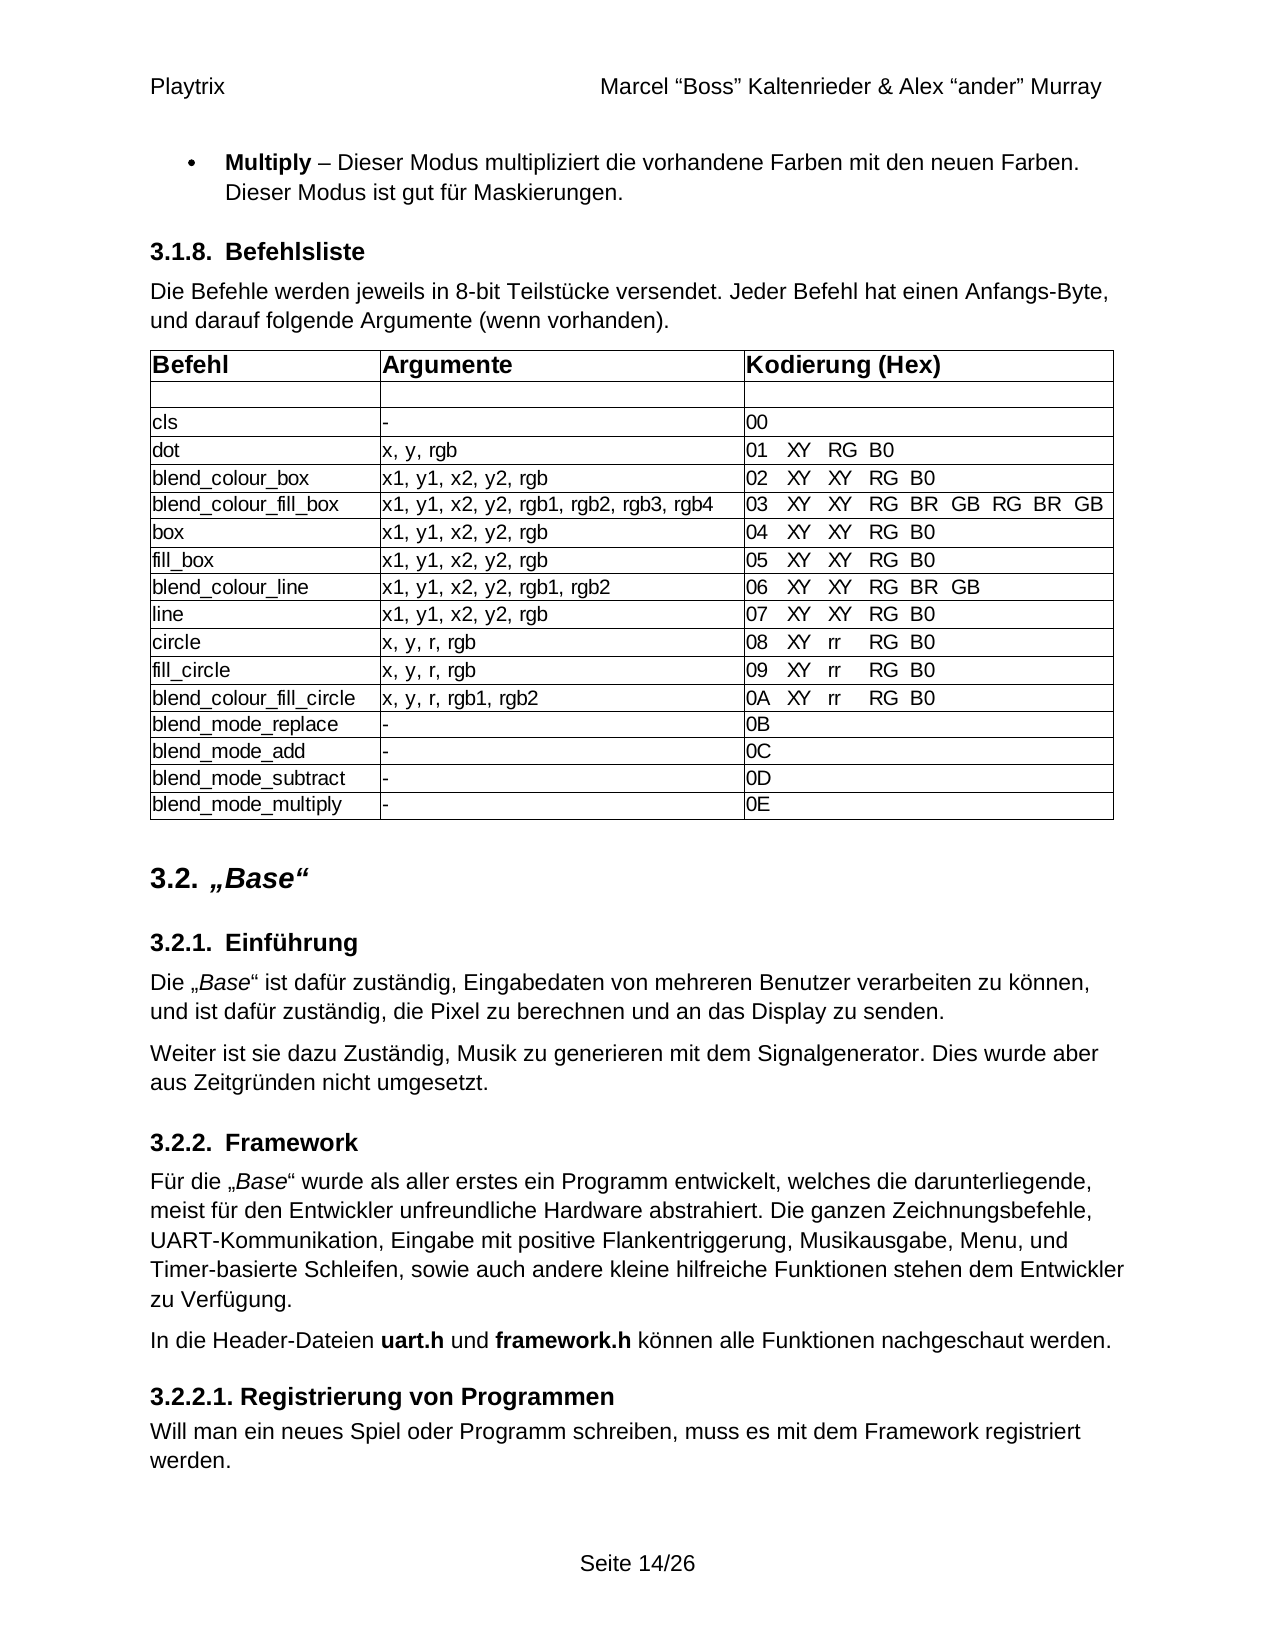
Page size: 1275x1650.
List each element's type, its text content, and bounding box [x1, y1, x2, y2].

subtitle Befehlsliste [150, 238, 1125, 266]
text Weiter ist sie dazu Zuständig, Musik zu generieren mit dem Signalgenerator. Dies wurde aber aus Zeitgründen nicht umgesetzt. [150, 1040, 1125, 1095]
text In die Header-Dateien uart.h und framework.h können alle Funktionen nachgeschaut werden. [150, 1328, 1125, 1354]
text Die „Base“ ist dafür zuständig, Eingabedaten von mehreren Benutzer verarbeiten zu können, und ist dafür zuständig, die Pixel zu berechnen und an das Display zu senden. [150, 969, 1125, 1024]
subtitle Registrierung von Programmen [150, 1382, 1125, 1410]
text Die Befehle werden jeweils in 8-bit Teilstücke versendet. Jeder Befehl hat einen Anfangs-Byte, und darauf folgende Argumente (wenn vorhanden). [150, 278, 1125, 333]
subtitle Einführung [150, 929, 1125, 957]
text Für die „Base“ wurde als aller erstes ein Programm entwickelt, welches die darunterliegende, meist für den Entwickler unfreundliche Hardware abstrahiert. Die ganzen Zeichnungsbefehle, UART-Kommunikation, Eingabe mit positive Flankentriggerung, Musikausgabe, Menu, und Timer-basierte Schleifen, sowie auch andere kleine hilfreiche Funktionen stehen dem Entwickler zu Verfügung. [150, 1169, 1125, 1312]
text Will man ein neues Spiel oder Programm schreiben, muss es mit dem Framework registriert werden. [150, 1419, 1125, 1474]
subtitle „Base“ [150, 862, 1125, 895]
subtitle Framework [150, 1128, 1125, 1156]
list Multiply – Dieser Modus multipliziert die vorhandene Farben mit den neuen Farben. Dieser Modus ist gut für Maskierungen. [187, 150, 1125, 205]
